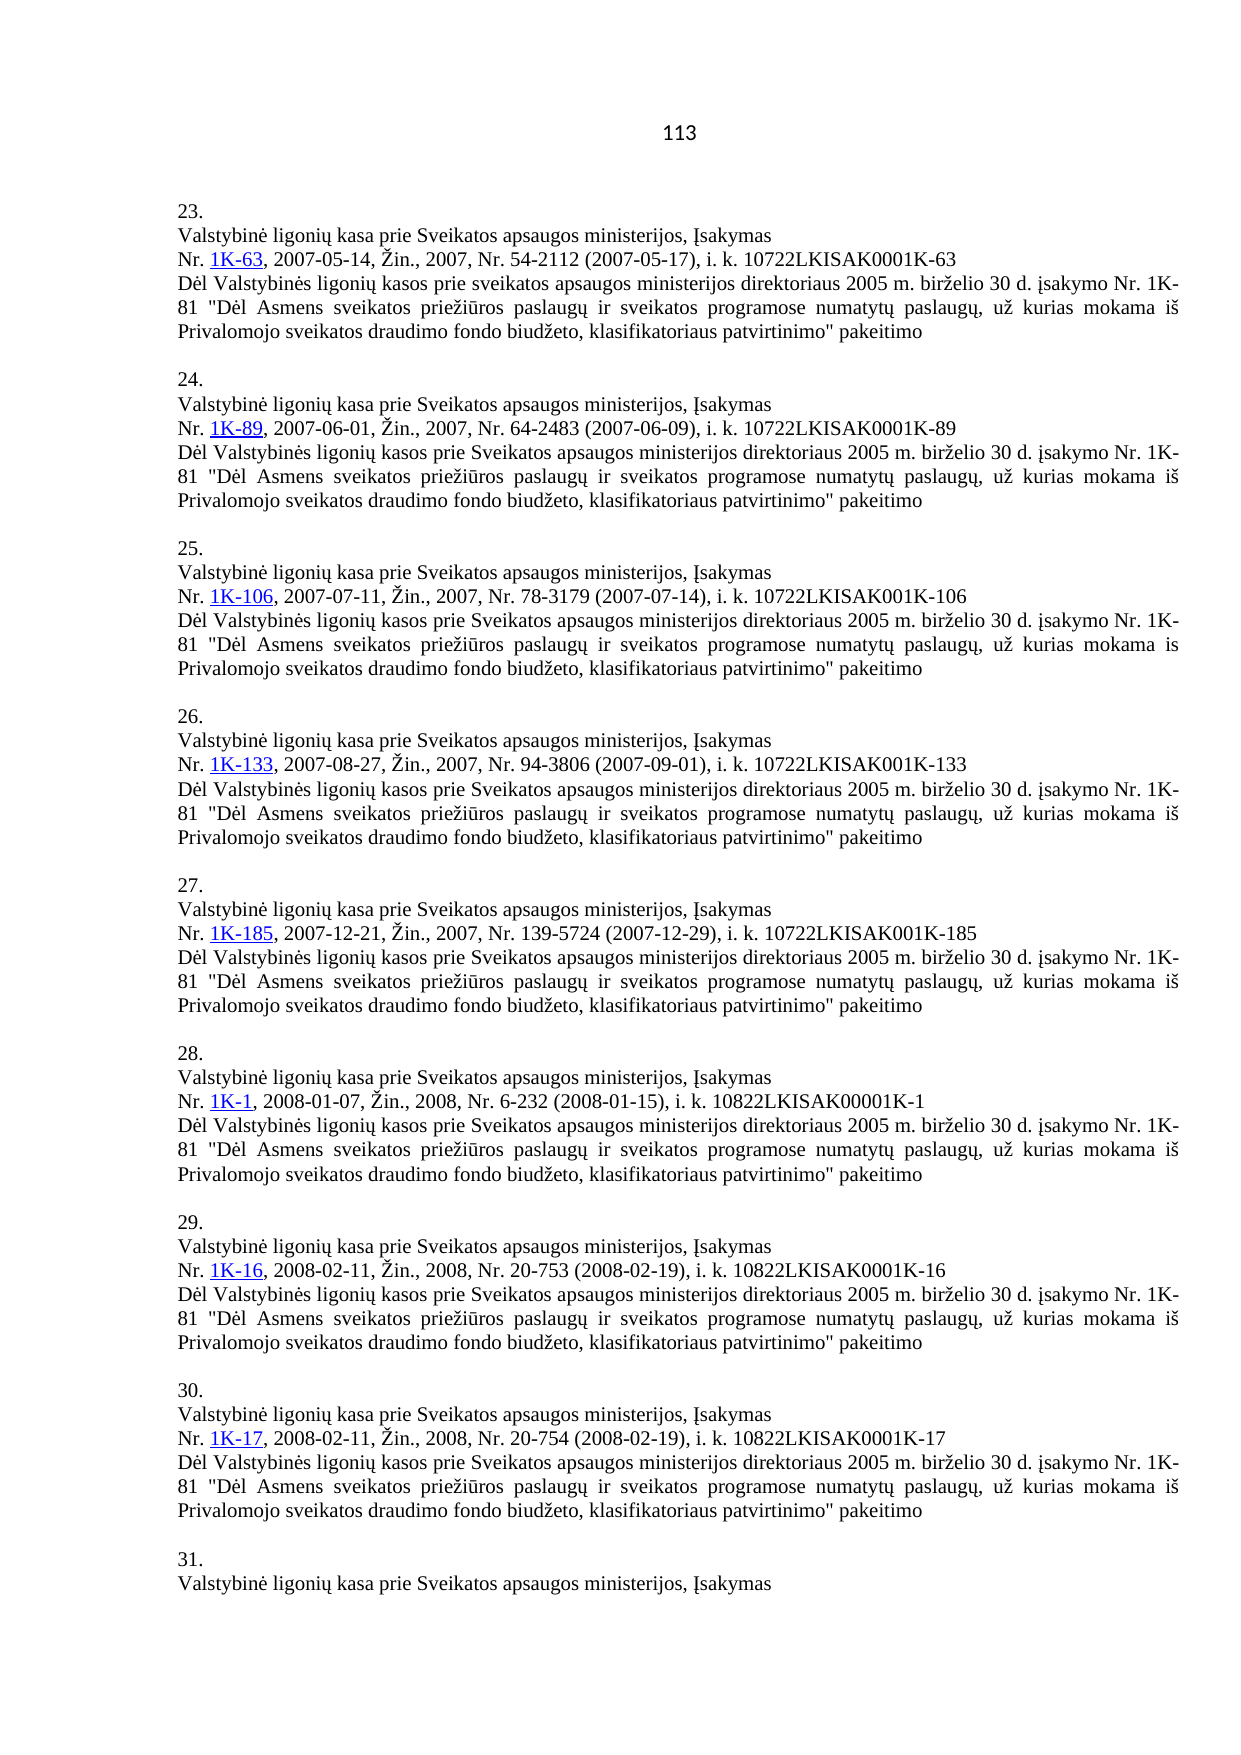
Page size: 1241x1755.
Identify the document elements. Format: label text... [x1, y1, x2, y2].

text Nr. 1K-185, 2007-12-21, Žin., 2007, Nr. 139-5724 (2007-12-29), i. k. 10722LKISAK001K-185 [177, 921, 1181, 945]
text Dėl Valstybinės ligonių kasos prie Sveikatos apsaugos ministerijos direktoriaus 2005 m. birželio 30 d. įsakymo Nr. 1K-81 "Dėl Asmens sveikatos priežiūros paslaugų ir sveikatos programose numatytų paslaugų, už kurias mokama iš Privalomojo sveikatos draudimo fondo biudžeto, klasifikatoriaus patvirtinimo" pakeitimo [177, 1282, 1181, 1354]
text Nr. 1K-133, 2007-08-27, Žin., 2007, Nr. 94-3806 (2007-09-01), i. k. 10722LKISAK001K-133 [177, 752, 1181, 776]
text 24. [177, 367, 1181, 391]
text Valstybinė ligonių kasa prie Sveikatos apsaugos ministerijos, Įsakymas [177, 1402, 1181, 1426]
text 30. [177, 1378, 1181, 1402]
text 26. [177, 704, 1181, 728]
text Dėl Valstybinės ligonių kasos prie Sveikatos apsaugos ministerijos direktoriaus 2005 m. birželio 30 d. įsakymo Nr. 1K-81 "Dėl Asmens sveikatos priežiūros paslaugų ir sveikatos programose numatytų paslaugų, už kurias mokama iš Privalomojo sveikatos draudimo fondo biudžeto, klasifikatoriaus patvirtinimo" pakeitimo [177, 945, 1181, 1017]
text Nr. 1K-63, 2007-05-14, Žin., 2007, Nr. 54-2112 (2007-05-17), i. k. 10722LKISAK0001K-63 [177, 247, 1181, 271]
text Nr. 1K-106, 2007-07-11, Žin., 2007, Nr. 78-3179 (2007-07-14), i. k. 10722LKISAK001K-106 [177, 584, 1181, 608]
text 25. [177, 536, 1181, 560]
text Nr. 1K-89, 2007-06-01, Žin., 2007, Nr. 64-2483 (2007-06-09), i. k. 10722LKISAK0001K-89 [177, 416, 1181, 439]
text Dėl Valstybinės ligonių kasos prie Sveikatos apsaugos ministerijos direktoriaus 2005 m. birželio 30 d. įsakymo Nr. 1K-81 "Dėl Asmens sveikatos priežiūros paslaugų ir sveikatos programose numatytų paslaugų, už kurias mokama iš Privalomojo sveikatos draudimo fondo biudžeto, klasifikatoriaus patvirtinimo" pakeitimo [177, 776, 1181, 849]
text Dėl Valstybinės ligonių kasos prie Sveikatos apsaugos ministerijos direktoriaus 2005 m. birželio 30 d. įsakymo Nr. 1K-81 "Dėl Asmens sveikatos priežiūros paslaugų ir sveikatos programose numatytų paslaugų, už kurias mokama iš Privalomojo sveikatos draudimo fondo biudžeto, klasifikatoriaus patvirtinimo" pakeitimo [177, 439, 1181, 512]
text Nr. 1K-17, 2008-02-11, Žin., 2008, Nr. 20-754 (2008-02-19), i. k. 10822LKISAK0001K-17 [177, 1426, 1181, 1450]
text Valstybinė ligonių kasa prie Sveikatos apsaugos ministerijos, Įsakymas [177, 223, 1181, 247]
text Valstybinė ligonių kasa prie Sveikatos apsaugos ministerijos, Įsakymas [177, 897, 1181, 921]
text Dėl Valstybinės ligonių kasos prie Sveikatos apsaugos ministerijos direktoriaus 2005 m. birželio 30 d. įsakymo Nr. 1K-81 "Dėl Asmens sveikatos priežiūros paslaugų ir sveikatos programose numatytų paslaugų, už kurias mokama iš Privalomojo sveikatos draudimo fondo biudžeto, klasifikatoriaus patvirtinimo" pakeitimo [177, 1113, 1181, 1186]
text Dėl Valstybinės ligonių kasos prie sveikatos apsaugos ministerijos direktoriaus 2005 m. birželio 30 d. įsakymo Nr. 1K-81 "Dėl Asmens sveikatos priežiūros paslaugų ir sveikatos programose numatytų paslaugų, už kurias mokama iš Privalomojo sveikatos draudimo fondo biudžeto, klasifikatoriaus patvirtinimo" pakeitimo [177, 271, 1181, 343]
text 23. [177, 199, 1181, 223]
text Valstybinė ligonių kasa prie Sveikatos apsaugos ministerijos, Įsakymas [177, 1571, 1181, 1594]
text Valstybinė ligonių kasa prie Sveikatos apsaugos ministerijos, Įsakymas [177, 391, 1181, 416]
text Valstybinė ligonių kasa prie Sveikatos apsaugos ministerijos, Įsakymas [177, 560, 1181, 584]
text Dėl Valstybinės ligonių kasos prie Sveikatos apsaugos ministerijos direktoriaus 2005 m. birželio 30 d. įsakymo Nr. 1K-81 "Dėl Asmens sveikatos priežiūros paslaugų ir sveikatos programose numatytų paslaugų, už kurias mokama is Privalomojo sveikatos draudimo fondo biudžeto, klasifikatoriaus patvirtinimo" pakeitimo [177, 608, 1181, 680]
text Nr. 1K-16, 2008-02-11, Žin., 2008, Nr. 20-753 (2008-02-19), i. k. 10822LKISAK0001K-16 [177, 1258, 1181, 1282]
text 31. [177, 1546, 1181, 1571]
text Valstybinė ligonių kasa prie Sveikatos apsaugos ministerijos, Įsakymas [177, 728, 1181, 752]
text 29. [177, 1209, 1181, 1234]
text Dėl Valstybinės ligonių kasos prie Sveikatos apsaugos ministerijos direktoriaus 2005 m. birželio 30 d. įsakymo Nr. 1K-81 "Dėl Asmens sveikatos priežiūros paslaugų ir sveikatos programose numatytų paslaugų, už kurias mokama iš Privalomojo sveikatos draudimo fondo biudžeto, klasifikatoriaus patvirtinimo" pakeitimo [177, 1450, 1181, 1522]
text 28. [177, 1041, 1181, 1065]
text Nr. 1K-1, 2008-01-07, Žin., 2008, Nr. 6-232 (2008-01-15), i. k. 10822LKISAK00001K-1 [177, 1089, 1181, 1113]
text Valstybinė ligonių kasa prie Sveikatos apsaugos ministerijos, Įsakymas [177, 1234, 1181, 1258]
text 27. [177, 873, 1181, 897]
text Valstybinė ligonių kasa prie Sveikatos apsaugos ministerijos, Įsakymas [177, 1065, 1181, 1089]
